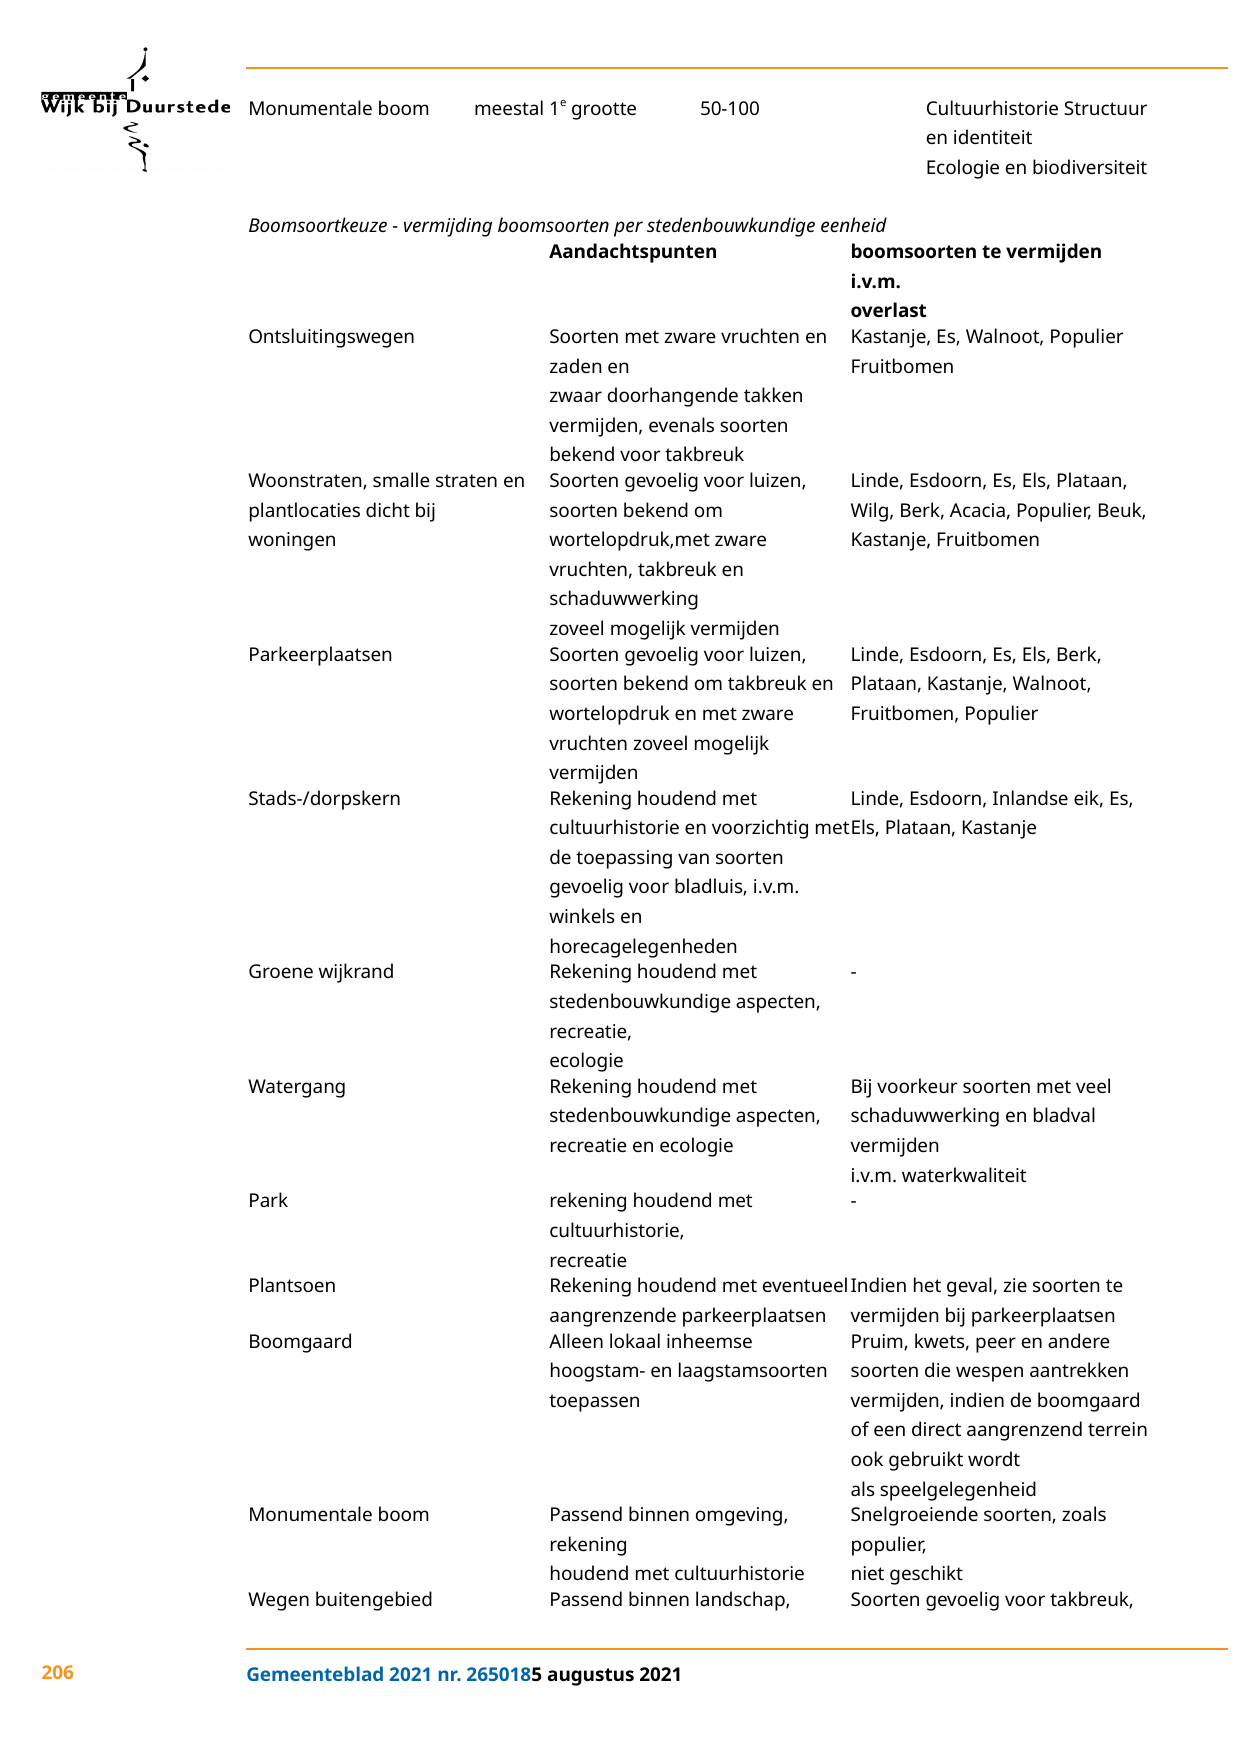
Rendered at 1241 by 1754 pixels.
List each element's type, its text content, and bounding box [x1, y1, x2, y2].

table_cell Soorten gevoelig voor luizen, soorten bekend om takbreuk en wortelopdruk en met zware vruchten zoveel mogelijk vermijden [549, 641, 850, 785]
table_cell rekening houdend met cultuurhistorie, recreatie [549, 1188, 850, 1272]
picture [41, 47, 231, 172]
table_cell Woonstraten, smalle straten en plantlocaties dicht bij woningen [248, 467, 549, 641]
table_cell Snelgroeiende soorten, zoals populier, niet geschikt [850, 1501, 1152, 1586]
table_cell Soorten gevoelig voor luizen, soorten bekend om wortelopdruk,met zware vruchten, takbreuk en schaduwwerking zoveel mogelijk vermijden [549, 467, 850, 641]
table_cell Alleen lokaal inheemse hoogstam- en laagstamsoorten toepassen [549, 1328, 850, 1501]
table_cell Rekening houdend met eventueel aangrenzende parkeerplaatsen [549, 1273, 850, 1328]
table_cell Monumentale boom [248, 95, 474, 180]
table_cell Indien het geval, zie soorten te vermijden bij parkeerplaatsen [850, 1273, 1152, 1328]
table_cell Aandachtspunten [549, 238, 850, 323]
table_cell Boomgaard [248, 1328, 549, 1501]
table_cell - [850, 1188, 1152, 1272]
table_cell Pruim, kwets, peer en andere soorten die wespen aantrekken vermijden, indien de boomgaard of een direct aangrenzend terrein ook gebruikt wordt als speelgelegenheid [850, 1328, 1152, 1501]
table_cell Watergang [248, 1073, 549, 1188]
table_header Boomsoortkeuze - vermijding boomsoorten per stedenbouwkundige eenheid [248, 213, 1152, 238]
table_cell Linde, Esdoorn, Inlandse eik, Es, Els, Plataan, Kastanje [850, 785, 1152, 959]
table_cell Ontsluitingswegen [248, 323, 549, 467]
table_cell Rekening houdend met stedenbouwkundige aspecten, recreatie, ecologie [549, 959, 850, 1073]
table_cell Linde, Esdoorn, Es, Els, Plataan, Wilg, Berk, Acacia, Populier, Beuk, Kastanje, Fruitbomen [850, 467, 1152, 641]
table_cell Cultuurhistorie Structuur en identiteit Ecologie en biodiversiteit [926, 95, 1152, 180]
table_cell Stads-/dorpskern [248, 785, 549, 959]
table_cell Rekening houdend met stedenbouwkundige aspecten, recreatie en ecologie [549, 1073, 850, 1188]
table_cell Soorten gevoelig voor takbreuk, [850, 1586, 1152, 1612]
table_cell Kastanje, Es, Walnoot, Populier Fruitbomen [850, 323, 1152, 467]
table_cell 50-100 [700, 95, 926, 180]
table_cell Monumentale boom [248, 1501, 549, 1586]
table_cell Parkeerplaatsen [248, 641, 549, 785]
table_cell Bij voorkeur soorten met veel schaduwwerking en bladval vermijden i.v.m. waterkwaliteit [850, 1073, 1152, 1188]
table_cell Rekening houdend met cultuurhistorie en voorzichtig met de toepassing van soorten gevoelig voor bladluis, i.v.m. winkels en horecagelegenheden [549, 785, 850, 959]
table_cell boomsoorten te vermijden i.v.m. overlast [850, 238, 1152, 323]
table_cell Passend binnen landschap, [549, 1586, 850, 1612]
table_cell Soorten met zware vruchten en zaden en zwaar doorhangende takken vermijden, evenals soorten bekend voor takbreuk [549, 323, 850, 467]
table_cell Park [248, 1188, 549, 1272]
table_cell Passend binnen omgeving, rekening houdend met cultuurhistorie [549, 1501, 850, 1586]
table_cell - [850, 959, 1152, 1073]
table_cell Plantsoen [248, 1273, 549, 1328]
table_cell Groene wijkrand [248, 959, 549, 1073]
table_cell Linde, Esdoorn, Es, Els, Berk, Plataan, Kastanje, Walnoot, Fruitbomen, Populier [850, 641, 1152, 785]
table_cell [248, 238, 549, 323]
table_cell Wegen buitengebied [248, 1586, 549, 1612]
table_cell meestal 1e grootte [474, 95, 700, 180]
